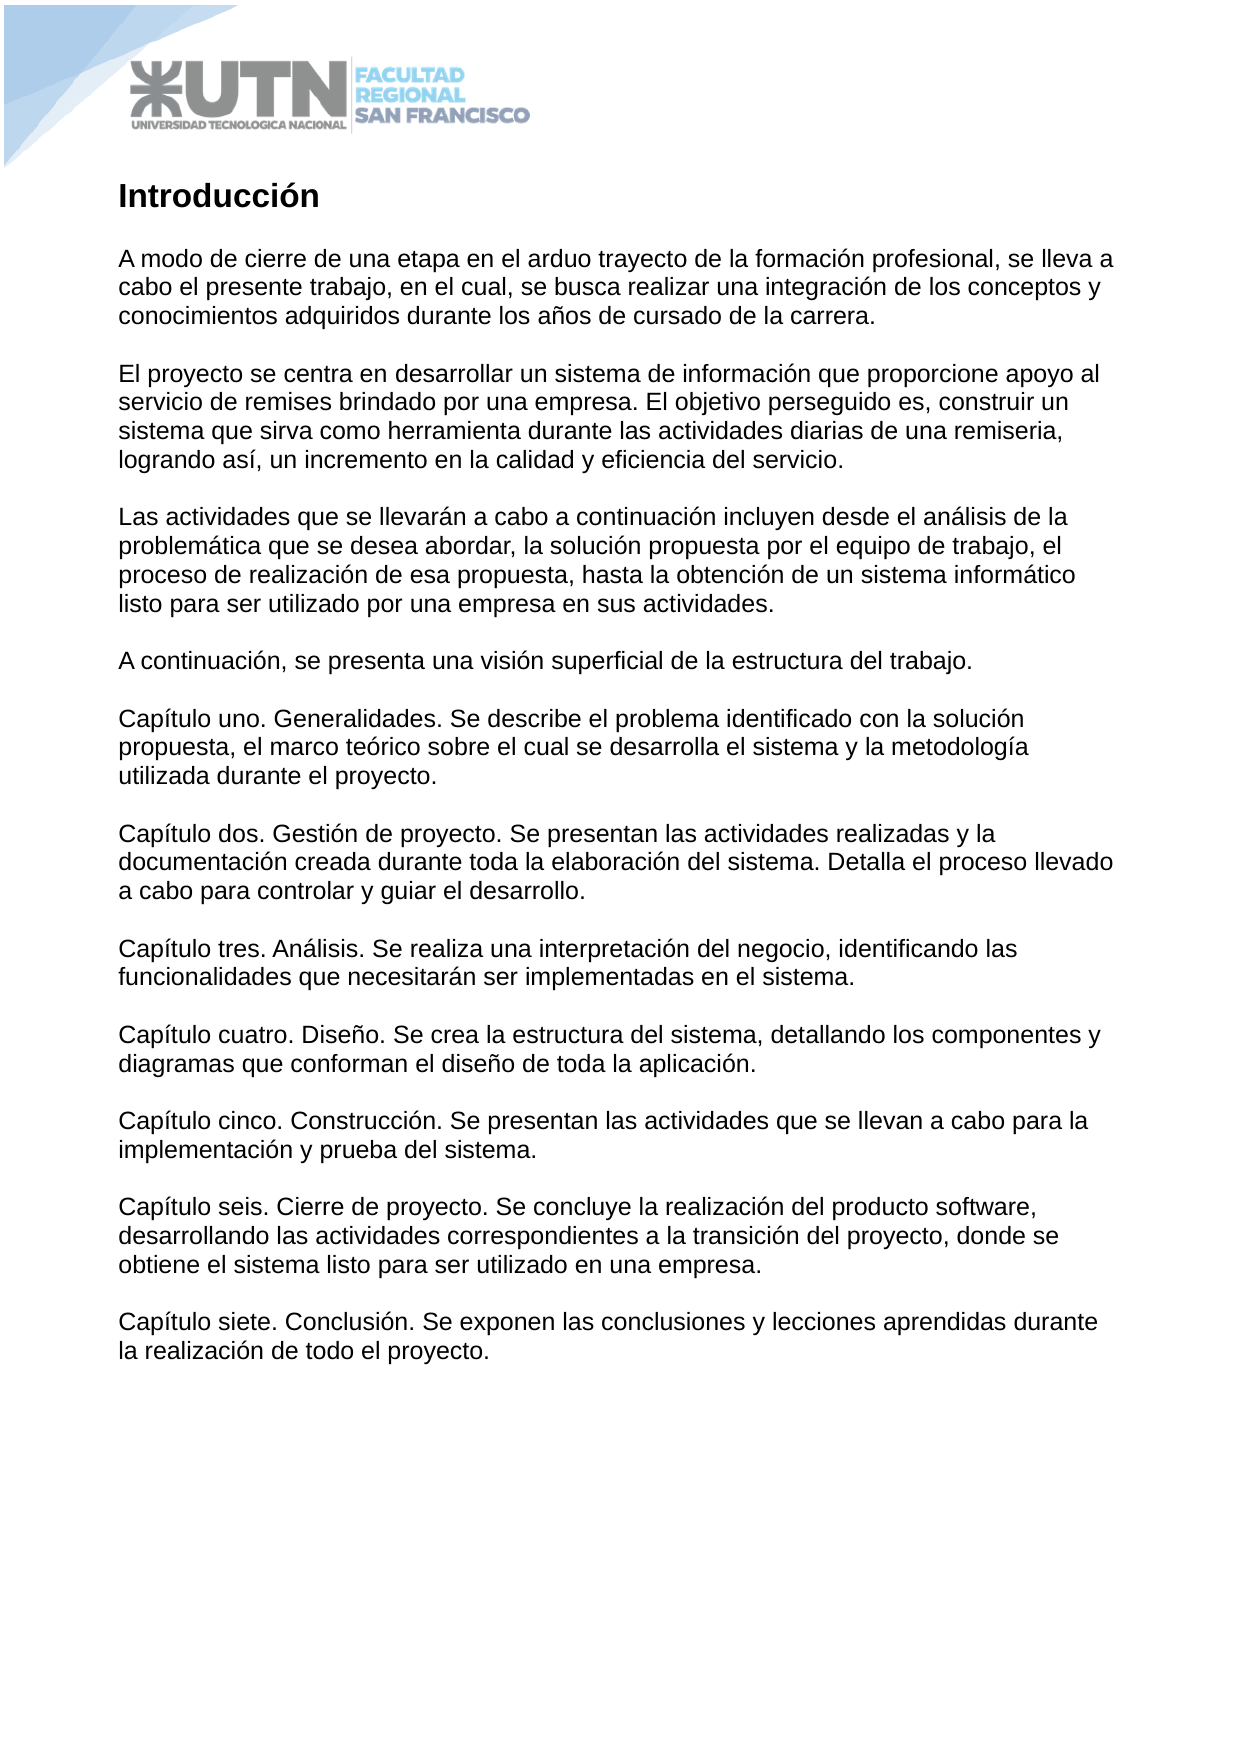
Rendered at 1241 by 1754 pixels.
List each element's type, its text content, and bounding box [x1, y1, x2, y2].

text Capítulo seis. Cierre de proyecto. Se concluye la realización del producto software, desarrollando las actividades correspondientes a la transición del proyecto, donde se obtiene el sistema listo para ser utilizado en una empresa. [118, 1192, 1122, 1278]
text El proyecto se centra en desarrollar un sistema de información que proporcione apoyo al servicio de remises brindado por una empresa. El objetivo perseguido es, construir un sistema que sirva como herramienta durante las actividades diarias de una remiseria, logrando así, un incremento en la calidad y eficiencia del servicio. [118, 358, 1122, 473]
text Capítulo siete. Conclusión. Se exponen las conclusiones y lecciones aprendidas durante la realización de todo el proyecto. [118, 1307, 1122, 1365]
text Las actividades que se llevarán a cabo a continuación incluyen desde el análisis de la problemática que se desea abordar, la solución propuesta por el equipo de trabajo, el proceso de realización de esa propuesta, hasta la obtención de un sistema informático listo para ser utilizado por una empresa en sus actividades. [118, 502, 1122, 617]
text Capítulo dos. Gestión de proyecto. Se presentan las actividades realizadas y la documentación creada durante toda la elaboración del sistema. Detalla el proceso llevado a cabo para controlar y guiar el desarrollo. [118, 818, 1122, 905]
text A modo de cierre de una etapa en el arduo trayecto de la formación profesional, se lleva a cabo el presente trabajo, en el cual, se busca realizar una integración de los conceptos y conocimientos adquiridos durante los años de cursado de la carrera. [118, 243, 1122, 330]
text Capítulo cuatro. Diseño. Se crea la estructura del sistema, detallando los componentes y diagramas que conforman el diseño de toda la aplicación. [118, 1020, 1122, 1077]
text Introducción [118, 176, 1122, 215]
picture [3, 5, 532, 169]
text Capítulo tres. Análisis. Se realiza una interpretación del negocio, identificando las funcionalidades que necesitarán ser implementadas en el sistema. [118, 933, 1122, 991]
text A continuación, se presenta una visión superficial de la estructura del trabajo. [118, 646, 1122, 675]
text Capítulo uno. Generalidades. Se describe el problema identificado con la solución propuesta, el marco teórico sobre el cual se desarrolla el sistema y la metodología utilizada durante el proyecto. [118, 703, 1122, 790]
text Capítulo cinco. Construcción. Se presentan las actividades que se llevan a cabo para la implementación y prueba del sistema. [118, 1106, 1122, 1163]
